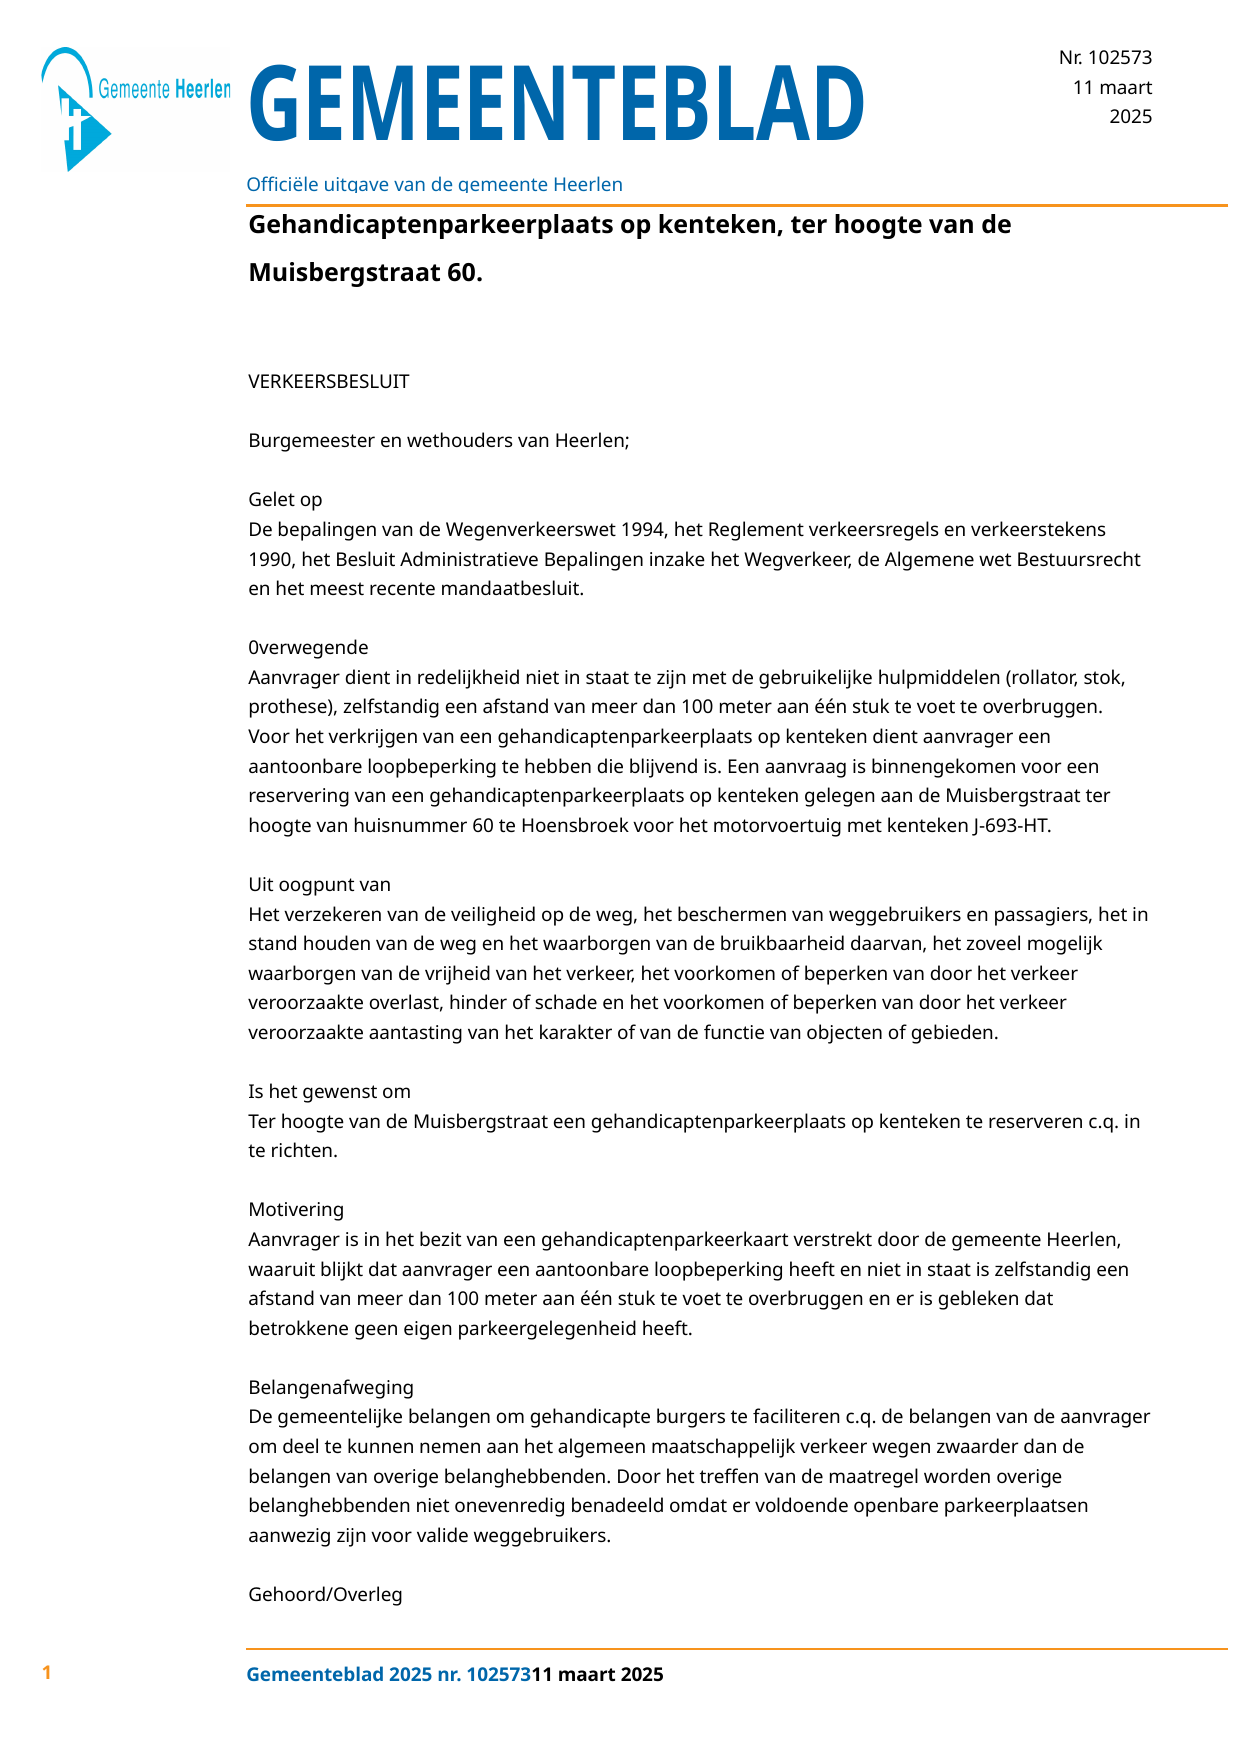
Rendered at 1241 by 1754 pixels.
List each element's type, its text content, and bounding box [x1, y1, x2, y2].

text Gelet op [248, 487, 1152, 512]
text Motivering [248, 1197, 1152, 1222]
text Uit oogpunt van [248, 871, 1152, 897]
text De gemeentelijke belangen om gehandicapte burgers te faciliteren c.q. de belangen van de aanvrager om deel te kunnen nemen aan het algemeen maatschappelijk verkeer wegen zwaarder dan de belangen van overige belanghebbenden. Door het treffen van de maatregel worden overige belanghebbenden niet onevenredig benadeeld omdat er voldoende openbare parkeerplaatsen aanwezig zijn voor valide weggebruikers. [248, 1404, 1152, 1548]
picture [41, 47, 231, 172]
text De bepalingen van de Wegenverkeerswet 1994, het Reglement verkeersregels en verkeerstekens 1990, het Besluit Administratieve Bepalingen inzake het Wegverkeer, de Algemene wet Bestuursrecht en het meest recente mandaatbesluit. [248, 516, 1152, 601]
text Aanvrager is in het bezit van een gehandicaptenparkeerkaart verstrekt door de gemeente Heerlen, waaruit blijkt dat aanvrager een aantoonbare loopbeperking heeft en niet in staat is zelfstandig een afstand van meer dan 100 meter aan één stuk te voet te overbruggen en er is gebleken dat betrokkene geen eigen parkeergelegenheid heeft. [248, 1226, 1152, 1341]
text Gehandicaptenparkeerplaats op kenteken, ter hoogte van de Muisbergstraat 60. [248, 207, 1152, 288]
text Ter hoogte van de Muisbergstraat een gehandicaptenparkeerplaats op kenteken te reserveren c.q. in te richten. [248, 1108, 1152, 1163]
text Burgemeester en wethouders van Heerlen; [248, 427, 1152, 453]
text Voor het verkrijgen van een gehandicaptenparkeerplaats op kenteken dient aanvrager een aantoonbare loopbeperking te hebben die blijvend is. Een aanvraag is binnengekomen voor een reservering van een gehandicaptenparkeerplaats op kenteken gelegen aan de Muisbergstraat ter hoogte van huisnummer 60 te Hoensbroek voor het motorvoertuig met kenteken J-693-HT. [248, 723, 1152, 838]
picture [41, 47, 59, 70]
text VERKEERSBESLUIT [248, 368, 1152, 394]
text Gehoord/Overleg [248, 1581, 1152, 1607]
text Het verzekeren van de veiligheid op de weg, het beschermen van weggebruikers en passagiers, het in stand houden van de weg en het waarborgen van de bruikbaarheid daarvan, het zoveel mogelijk waarborgen van de vrijheid van het verkeer, het voorkomen of beperken van door het verkeer veroorzaakte overlast, hinder of schade en het voorkomen of beperken van door het verkeer veroorzaakte aantasting van het karakter of van de functie van objecten of gebieden. [248, 901, 1152, 1045]
text Is het gewenst om [248, 1078, 1152, 1104]
text 0verwegende [248, 634, 1152, 660]
text Aanvrager dient in redelijkheid niet in staat te zijn met de gebruikelijke hulpmiddelen (rollator, stok, prothese), zelfstandig een afstand van meer dan 100 meter aan één stuk te voet te overbruggen. [248, 664, 1152, 719]
text Belangenafweging [248, 1374, 1152, 1400]
